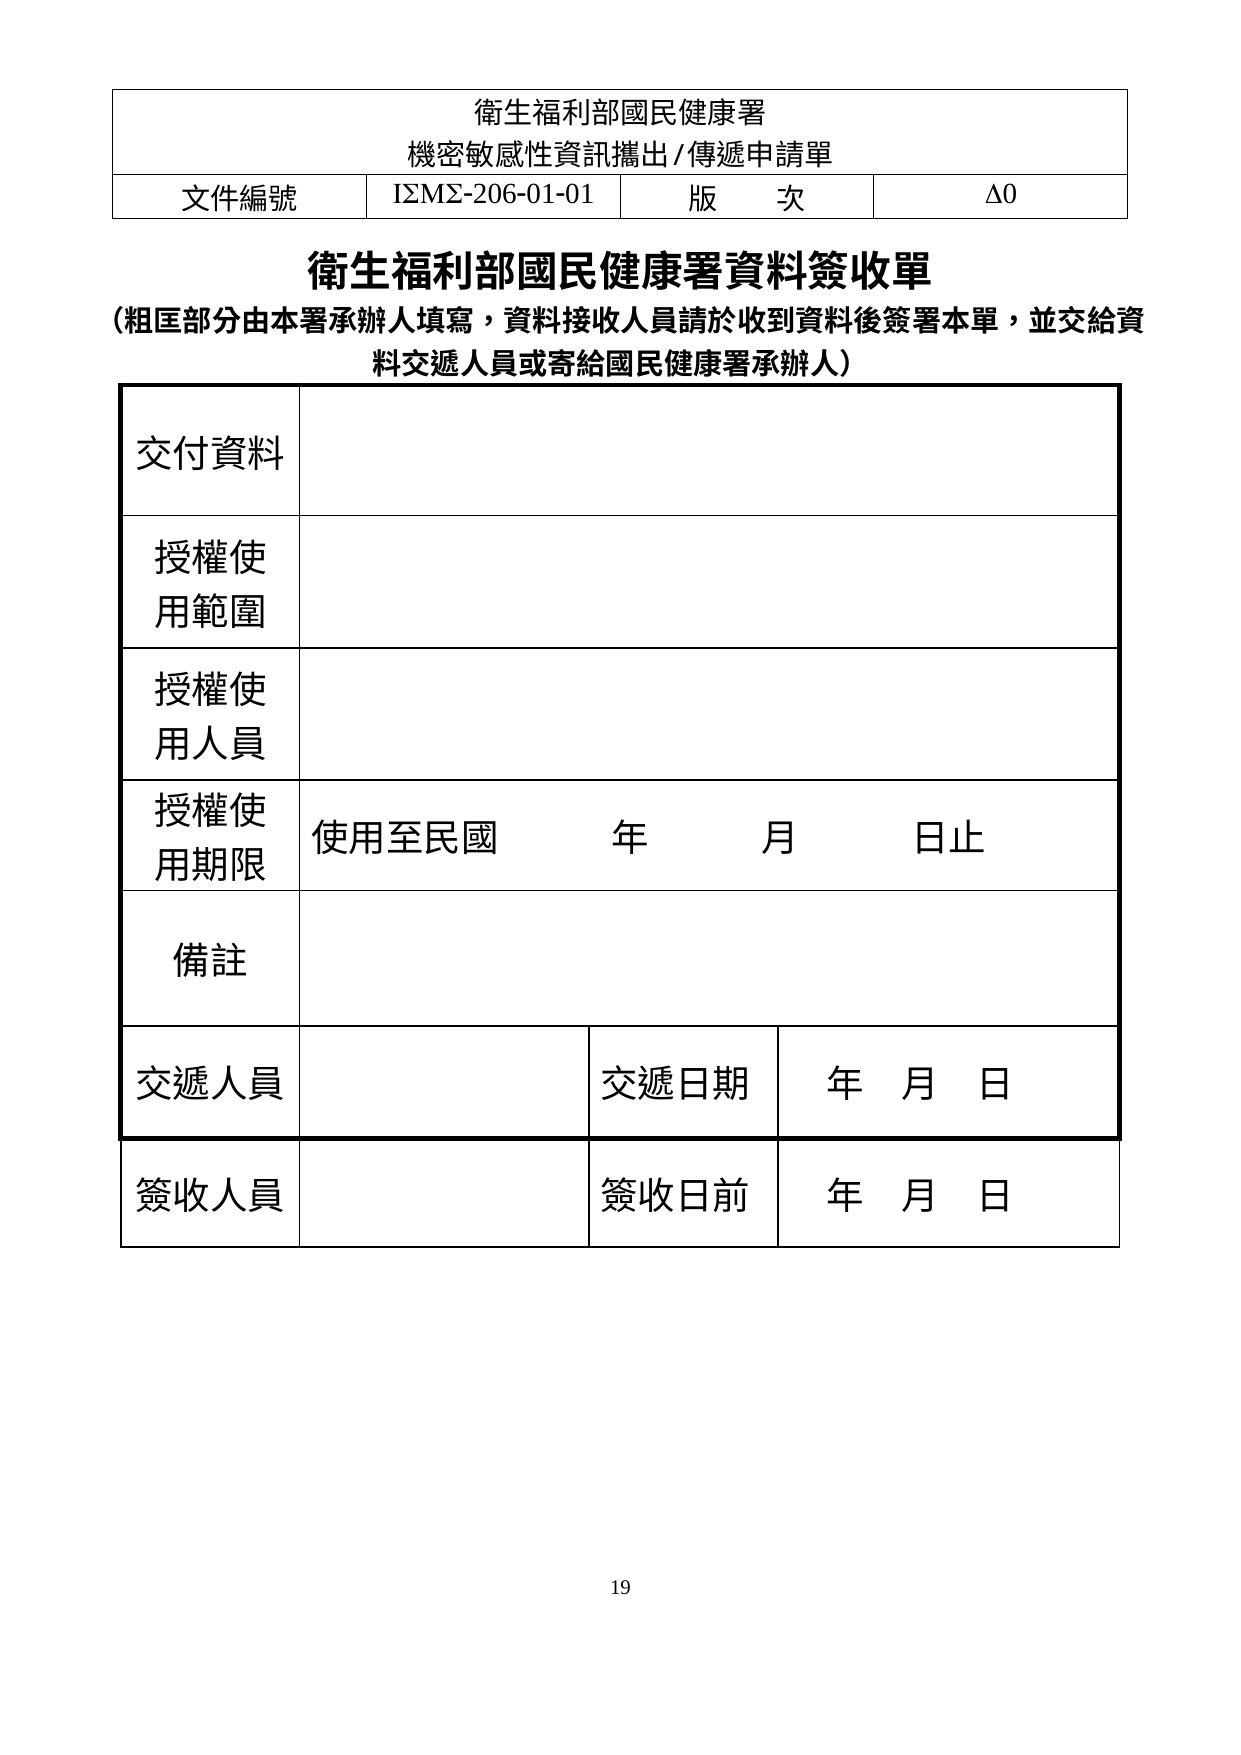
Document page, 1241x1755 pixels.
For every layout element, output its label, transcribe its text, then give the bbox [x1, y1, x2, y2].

table_cell 年 月 日 [779, 1027, 1117, 1136]
table_cell [300, 516, 1117, 647]
table_cell 授權使 用期限 [123, 781, 299, 889]
table_cell [300, 1141, 588, 1246]
table_header 交付資料 [123, 387, 299, 515]
table_cell 授權使 用範圍 [123, 516, 299, 647]
table_cell [300, 891, 1117, 1025]
table_cell 年 月 日 [779, 1141, 1119, 1246]
text 衛生福利部國民健康署資料簽收單 [89, 238, 1152, 298]
table_cell [300, 649, 1117, 779]
table_cell 交遞人員 [123, 1027, 299, 1136]
table_cell 授權使 用人員 [123, 649, 299, 779]
table_cell 使用至民國 年 月 日止 [300, 781, 1117, 889]
table_cell 簽收人員 [122, 1141, 299, 1246]
table_cell [300, 1027, 588, 1136]
text （粗匡部分由本署承辦人填寫，資料接收人員請於收到資料後簽署本單，並交給資料交遞人員或寄給國民健康署承辦人） [89, 298, 1152, 383]
table_cell 備註 [123, 891, 299, 1025]
table_header [300, 387, 1117, 515]
table_cell 簽收日前 [590, 1141, 777, 1246]
table_cell 交遞日期 [590, 1027, 777, 1136]
